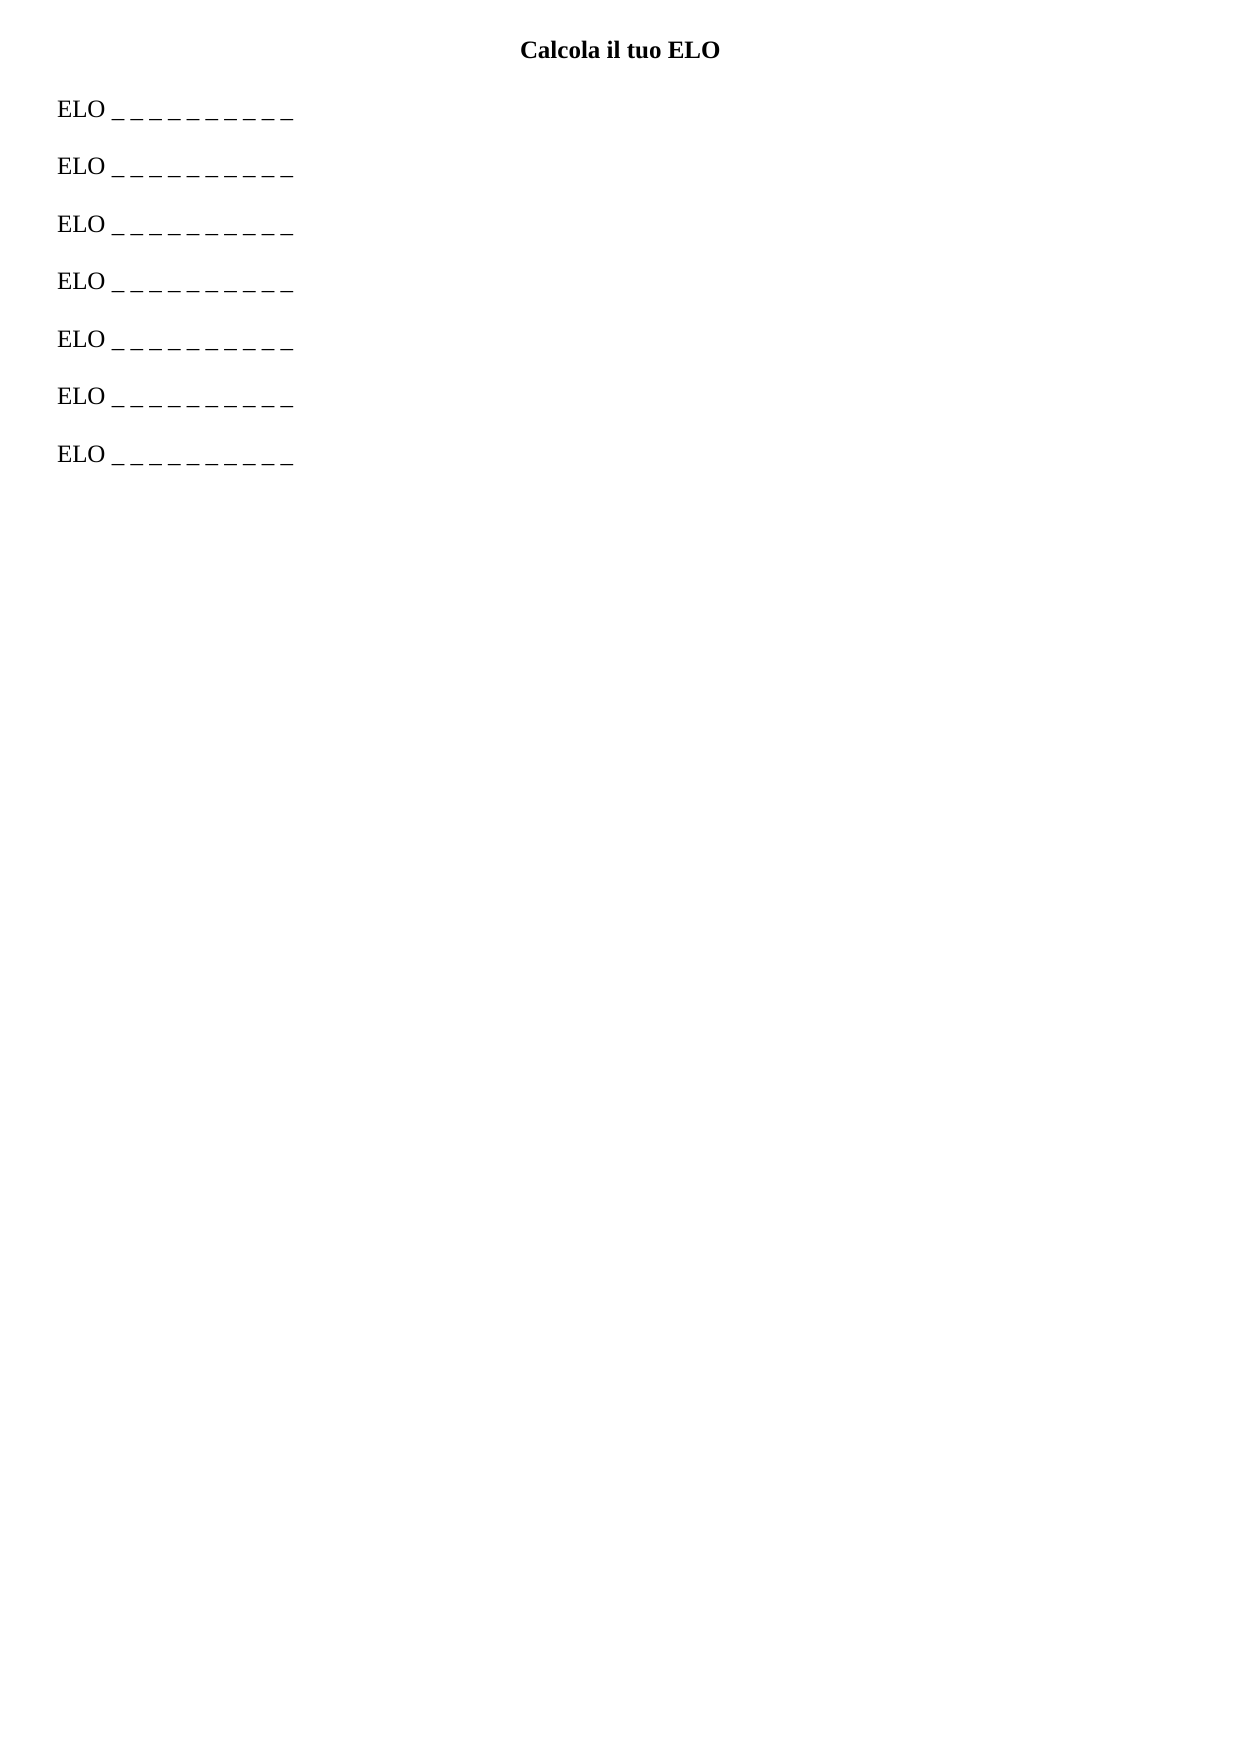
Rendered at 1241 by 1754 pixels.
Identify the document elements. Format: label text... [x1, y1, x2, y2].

text ELO _ _ _ _ _ _ _ _ _ _ [35, 324, 314, 352]
text ELO _ _ _ _ _ _ _ _ _ _ [35, 381, 314, 410]
text ELO _ _ _ _ _ _ _ _ _ _ [35, 266, 314, 295]
text ELO _ _ _ _ _ _ _ _ _ _ [35, 209, 314, 237]
text ELO _ _ _ _ _ _ _ _ _ _ [35, 439, 314, 467]
text ELO _ _ _ _ _ _ _ _ _ _ [35, 151, 314, 180]
text ELO _ _ _ _ _ _ _ _ _ _ [35, 94, 314, 122]
